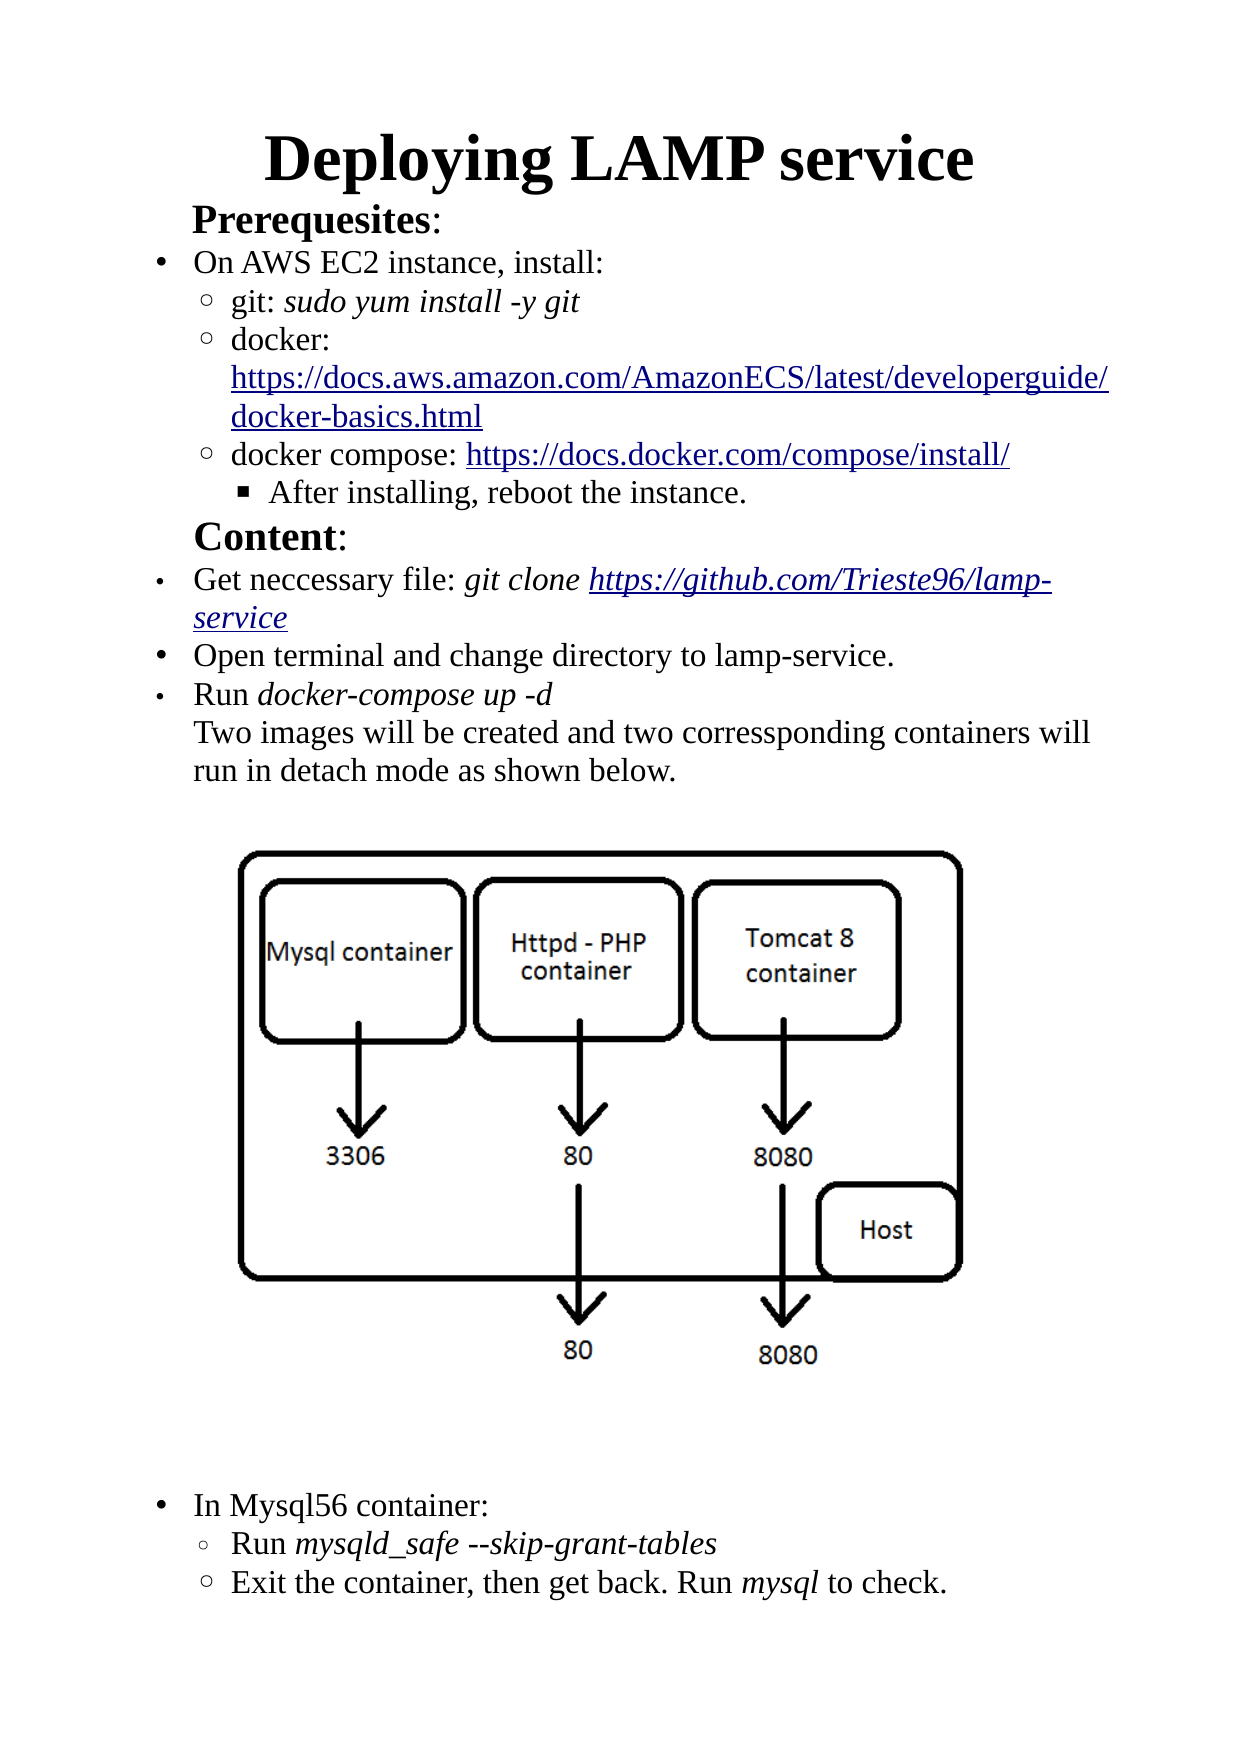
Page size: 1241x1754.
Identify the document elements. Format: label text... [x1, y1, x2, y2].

list docker compose: https://docs.docker.com/compose/install/ [193, 434, 1122, 473]
list On AWS EC2 instance, install: [156, 243, 1122, 281]
list Content: [156, 511, 1122, 559]
list Open terminal and change directory to lamp-service. [156, 636, 1122, 674]
list After installing, reboot the instance. [231, 473, 1122, 511]
list Get neccessary file: git clone https://github.com/Trieste96/lamp-service [156, 559, 1122, 636]
picture [133, 788, 1107, 1457]
list Exit the container, then get back. Run mysql to check. [193, 1562, 1122, 1600]
list Run docker-compose up -d Two images will be created and two corressponding containers will run in detach mode as shown below. [156, 674, 1122, 789]
list In Mysql56 container: [156, 1485, 1122, 1523]
list docker: https://docs.aws.amazon.com/AmazonECS/latest/developerguide/docker-basics.html [193, 319, 1122, 434]
text Prerequesites: [118, 195, 1122, 243]
list git: sudo yum install -y git [193, 281, 1122, 319]
list Run mysqld_safe --skip-grant-tables [193, 1523, 1122, 1562]
text Deploying LAMP service [118, 118, 1122, 195]
